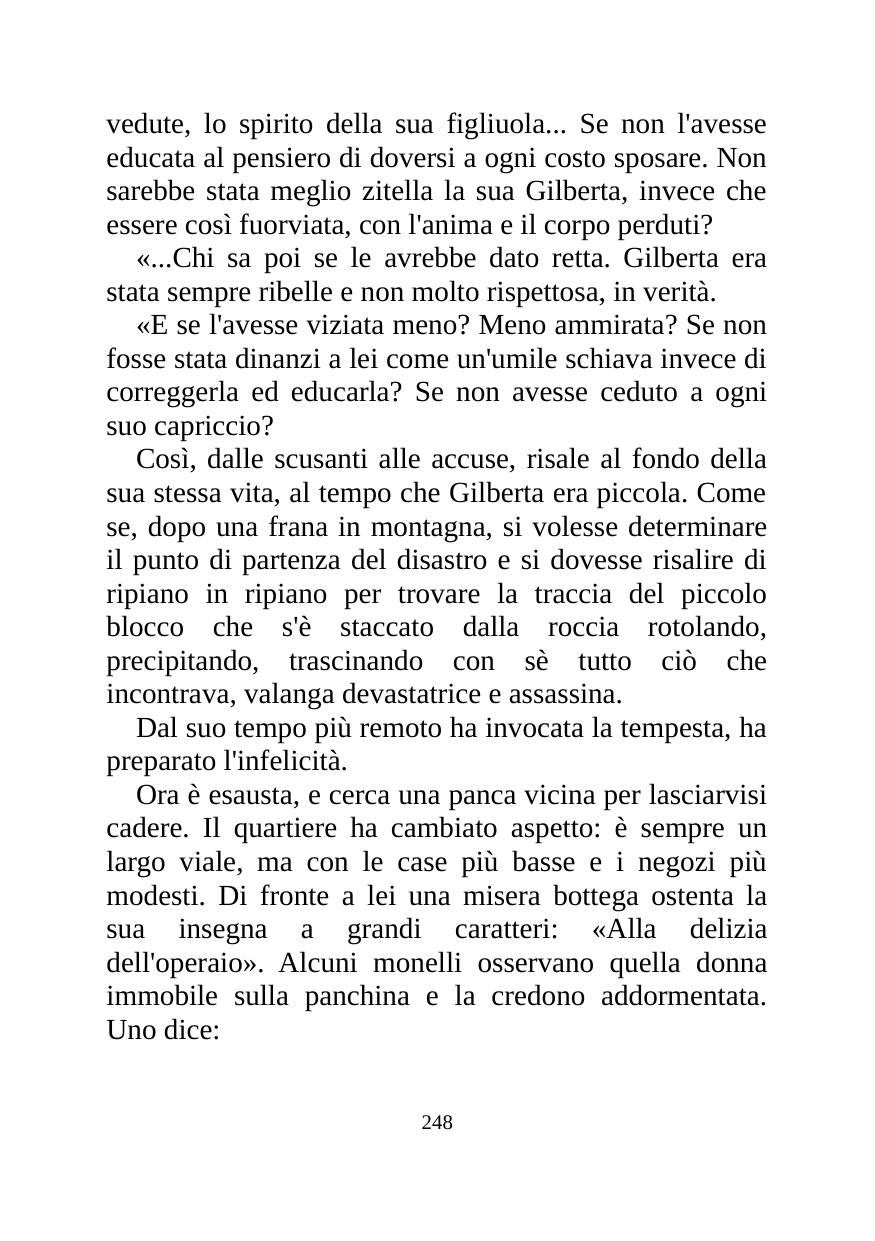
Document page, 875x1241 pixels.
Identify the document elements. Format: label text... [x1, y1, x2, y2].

text «E se l'avesse viziata meno? Meno ammirata? Se non fosse stata dinanzi a lei come un'umile schiava invece di correggerla ed educarla? Se non avesse ceduto a ogni suo capriccio? [106, 307, 768, 442]
text «...Chi sa poi se le avrebbe dato retta. Gilberta era stata sempre ribelle e non molto rispettosa, in verità. [106, 240, 768, 307]
text Dal suo tempo più remoto ha invocata la tempesta, ha preparato l'infelicità. [106, 710, 768, 777]
text Così, dalle scusanti alle accuse, risale al fondo della sua stessa vita, al tempo che Gilberta era piccola. Come se, dopo una frana in montagna, si volesse determinare il punto di partenza del disastro e si dovesse risalire di ripiano in ripiano per trovare la traccia del piccolo blocco che s'è staccato dalla roccia rotolando, precipitando, trascinando con sè tutto ciò che incontrava, valanga devastatrice e assassina. [106, 442, 768, 710]
text vedute, lo spirito della sua figliuola... Se non l'avesse educata al pensiero di doversi a ogni costo sposare. Non sarebbe stata meglio zitella la sua Gilberta, invece che essere così fuorviata, con l'anima e il corpo perduti? [106, 106, 768, 240]
text Ora è esausta, e cerca una panca vicina per lasciarvisi cadere. Il quartiere ha cambiato aspetto: è sempre un largo viale, ma con le case più basse e i negozi più modesti. Di fronte a lei una misera bottega ostenta la sua insegna a grandi caratteri: «Alla delizia dell'operaio». Alcuni monelli osservano quella donna immobile sulla panchina e la credono addormentata. Uno dice: [106, 777, 768, 1045]
